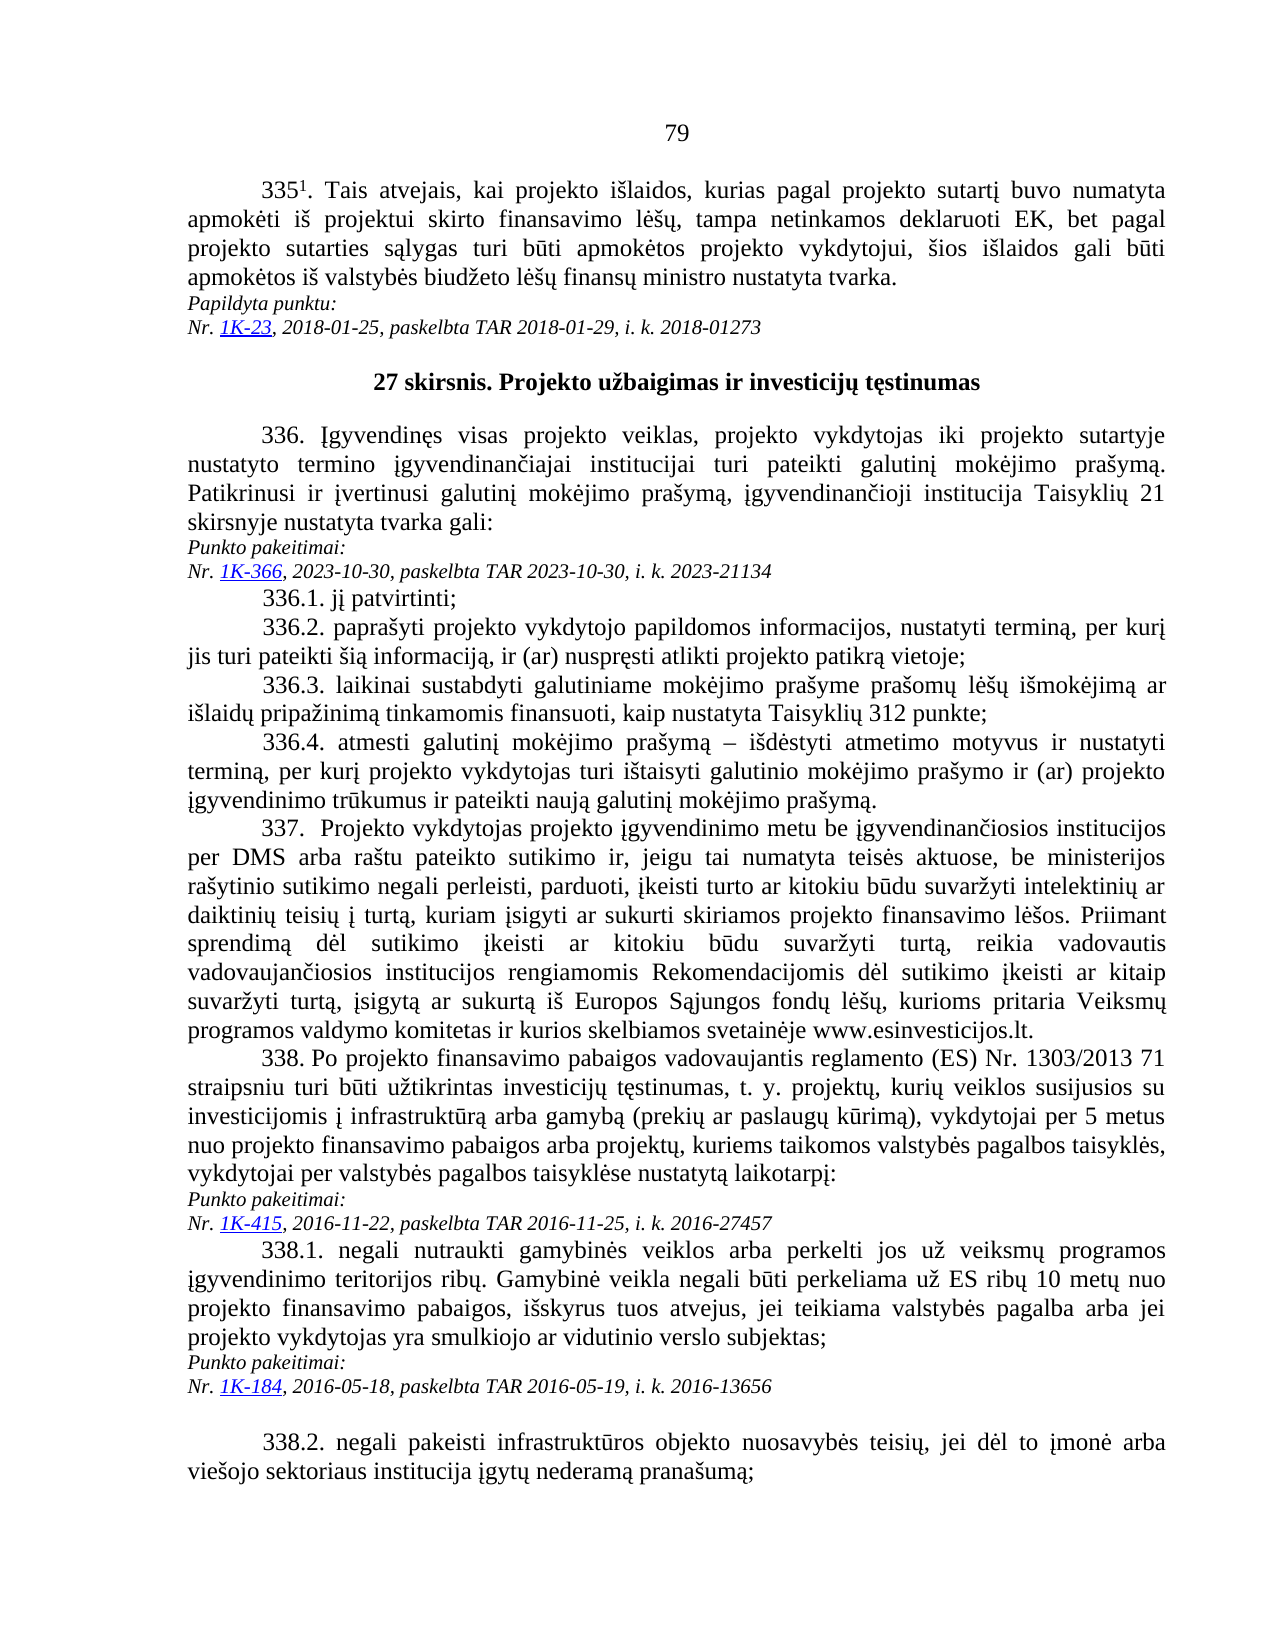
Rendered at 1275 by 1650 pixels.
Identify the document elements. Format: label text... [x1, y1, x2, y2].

text Punkto pakeitimai: [187, 1350, 1167, 1374]
subtitle 27 skirsnis. Projekto užbaigimas ir investicijų tęstinumas [246, 367, 1107, 396]
text Punkto pakeitimai: [187, 1187, 1167, 1211]
text 336.2. paprašyti projekto vykdytojo papildomos informacijos, nustatyti terminą, per kurį jis turi pateikti šią informaciją, ir (ar) nuspręsti atlikti projekto patikrą vietoje; [187, 612, 1167, 670]
text Nr. 1K-366, 2023-10-30, paskelbta TAR 2023-10-30, i. k. 2023-21134 [187, 559, 1167, 583]
text Punkto pakeitimai: [187, 535, 1167, 559]
text 336. Įgyvendinęs visas projekto veiklas, projekto vykdytojas iki projekto sutartyje nustatyto termino įgyvendinančiajai institucijai turi pateikti galutinį mokėjimo prašymą. Patikrinusi ir įvertinusi galutinį mokėjimo prašymą, įgyvendinančioji institucija Taisyklių 21 skirsnyje nustatyta tvarka gali: [187, 420, 1167, 535]
text 3351. Tais atvejais, kai projekto išlaidos, kurias pagal projekto sutartį buvo numatyta apmokėti iš projektui skirto finansavimo lėšų, tampa netinkamos deklaruoti EK, bet pagal projekto sutarties sąlygas turi būti apmokėtos projekto vykdytojui, šios išlaidos gali būti apmokėtos iš valstybės biudžeto lėšų finansų ministro nustatyta tvarka. [187, 176, 1167, 291]
text 337. Projekto vykdytojas projekto įgyvendinimo metu be įgyvendinančiosios institucijos per DMS arba raštu pateikto sutikimo ir, jeigu tai numatyta teisės aktuose, be ministerijos rašytinio sutikimo negali perleisti, parduoti, įkeisti turto ar kitokiu būdu suvaržyti intelektinių ar daiktinių teisių į turtą, kuriam įsigyti ar sukurti skiriamos projekto finansavimo lėšos. Priimant sprendimą dėl sutikimo įkeisti ar kitokiu būdu suvaržyti turtą, reikia vadovautis vadovaujančiosios institucijos rengiamomis Rekomendacijomis dėl sutikimo įkeisti ar kitaip suvaržyti turtą, įsigytą ar sukurtą iš Europos Sąjungos fondų lėšų, kurioms pritaria Veiksmų programos valdymo komitetas ir kurios skelbiamos svetainėje www.esinvesticijos.lt. [187, 813, 1167, 1043]
text 338.1. negali nutraukti gamybinės veiklos arba perkelti jos už veiksmų programos įgyvendinimo teritorijos ribų. Gamybinė veikla negali būti perkeliama už ES ribų 10 metų nuo projekto finansavimo pabaigos, išskyrus tuos atvejus, jei teikiama valstybės pagalba arba jei projekto vykdytojas yra smulkiojo ar vidutinio verslo subjektas; [187, 1235, 1167, 1350]
text 336.4. atmesti galutinį mokėjimo prašymą – išdėstyti atmetimo motyvus ir nustatyti terminą, per kurį projekto vykdytojas turi ištaisyti galutinio mokėjimo prašymo ir (ar) projekto įgyvendinimo trūkumus ir pateikti naują galutinį mokėjimo prašymą. [187, 727, 1167, 813]
text Nr. 1K-184, 2016-05-18, paskelbta TAR 2016-05-19, i. k. 2016-13656 [187, 1374, 1167, 1398]
text 338. Po projekto finansavimo pabaigos vadovaujantis reglamento (ES) Nr. 1303/2013 71 straipsniu turi būti užtikrintas investicijų tęstinumas, t. y. projektų, kurių veiklos susijusios su investicijomis į infrastruktūrą arba gamybą (prekių ar paslaugų kūrimą), vykdytojai per 5 metus nuo projekto finansavimo pabaigos arba projektų, kuriems taikomos valstybės pagalbos taisyklės, vykdytojai per valstybės pagalbos taisyklėse nustatytą laikotarpį: [187, 1043, 1167, 1187]
text Nr. 1K-415, 2016-11-22, paskelbta TAR 2016-11-25, i. k. 2016-27457 [187, 1211, 1167, 1235]
text Nr. 1K-23, 2018-01-25, paskelbta TAR 2018-01-29, i. k. 2018-01273 [187, 315, 1167, 339]
text Papildyta punktu: [187, 291, 1167, 315]
text 336.3. laikinai sustabdyti galutiniame mokėjimo prašyme prašomų lėšų išmokėjimą ar išlaidų pripažinimą tinkamomis finansuoti, kaip nustatyta Taisyklių 312 punkte; [187, 670, 1167, 727]
text 336.1. jį patvirtinti; [187, 583, 1167, 612]
text 338.2. negali pakeisti infrastruktūros objekto nuosavybės teisių, jei dėl to įmonė arba viešojo sektoriaus institucija įgytų nederamą pranašumą; [187, 1427, 1167, 1485]
